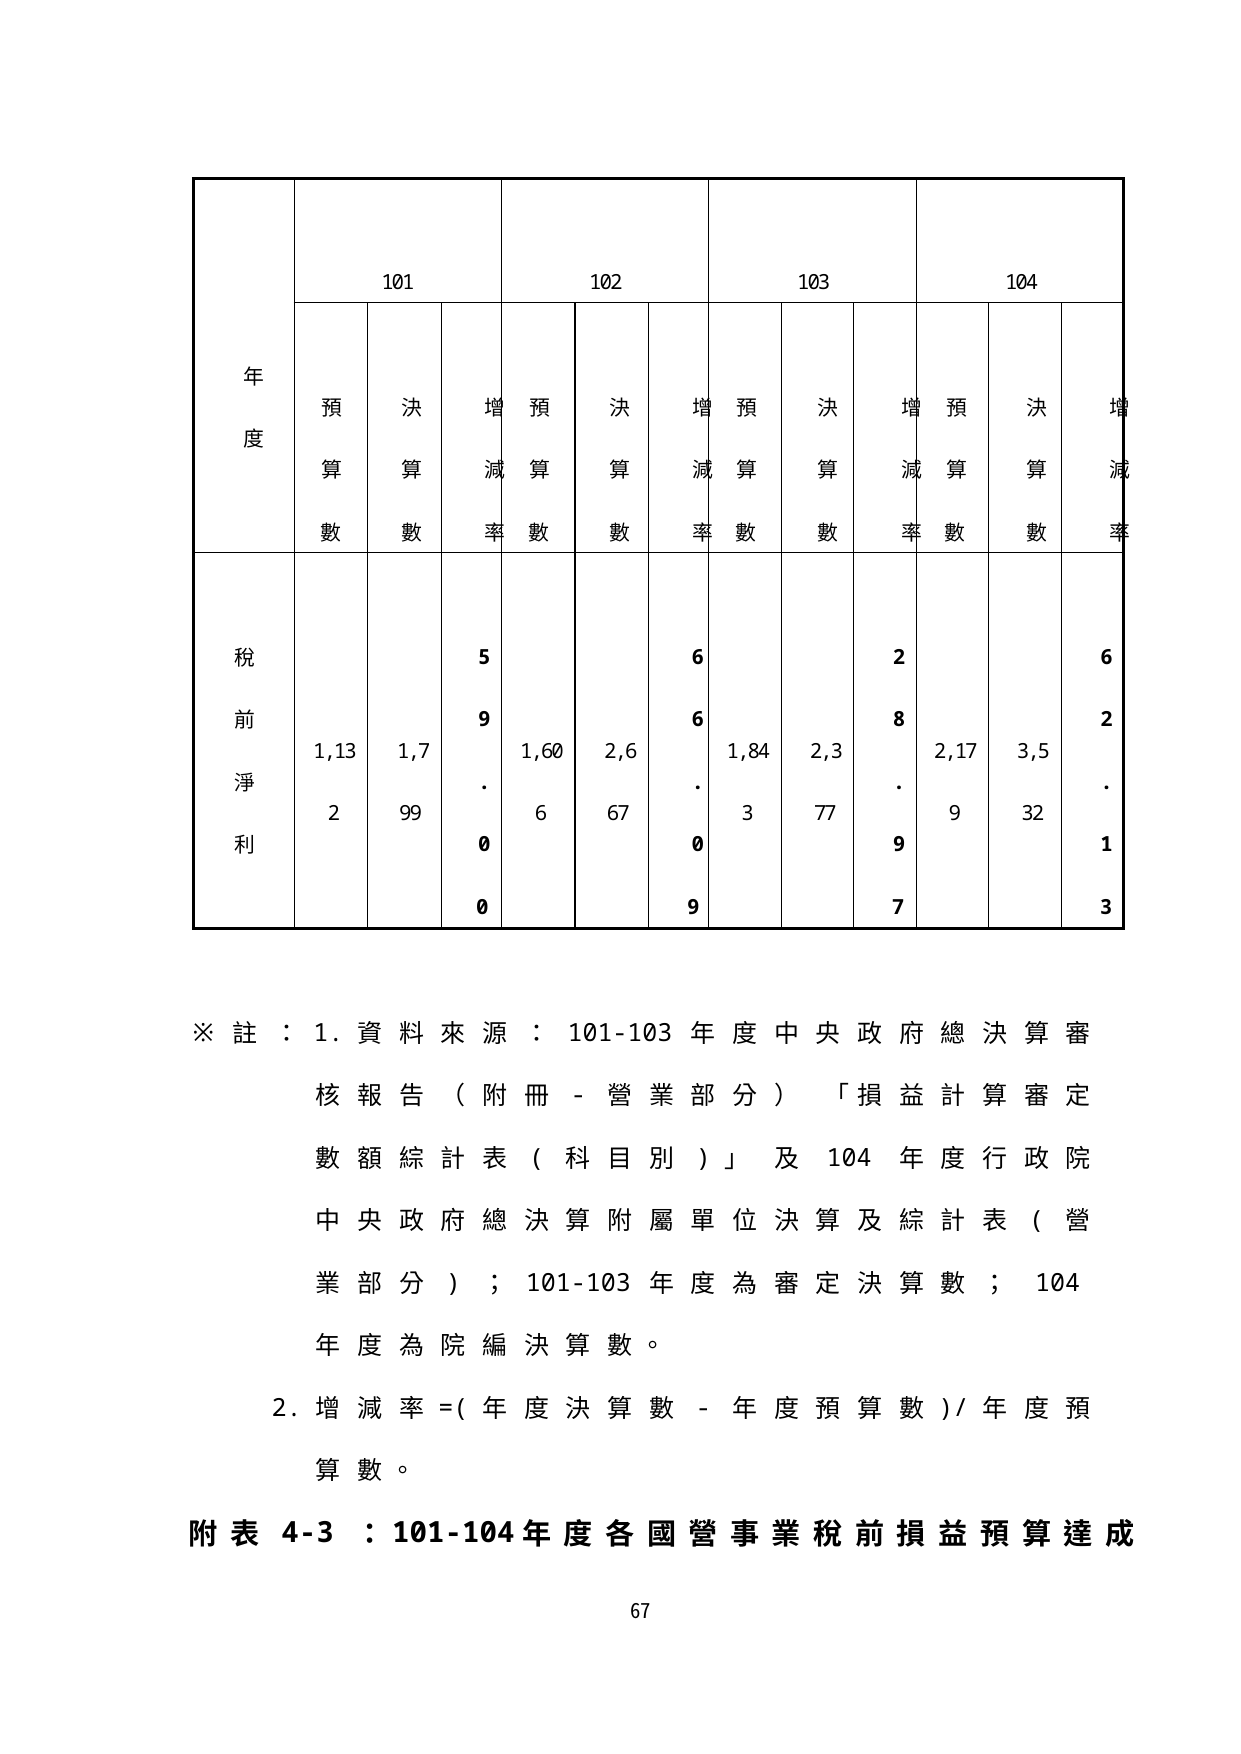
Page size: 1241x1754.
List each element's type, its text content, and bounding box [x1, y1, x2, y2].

table_cell 決算數 [368, 303, 441, 552]
table_cell 3,532 [989, 553, 1061, 927]
table_header 104 [917, 180, 1122, 302]
table_header 102 [502, 180, 708, 302]
table_cell 決算數 [576, 303, 648, 552]
table_cell 預算數 [709, 303, 781, 552]
table_cell 1,799 [368, 553, 441, 927]
table_cell 預算數 [502, 303, 574, 552]
table_cell 1,606 [502, 553, 574, 927]
table_header 年度 [195, 180, 294, 552]
text 2.增減率=(年度決算數-年度預算數)/年度預算數。 [257, 1365, 1099, 1490]
table_cell 決算數 [989, 303, 1061, 552]
table_cell 決算數 [782, 303, 853, 552]
table_cell 增減率 [442, 303, 501, 552]
table_cell 預算數 [295, 303, 367, 552]
table_cell 59.00 [442, 553, 501, 927]
table_cell 增減率 [854, 303, 916, 552]
table_cell 66.09 [649, 553, 708, 927]
table_cell 1,132 [295, 553, 367, 927]
table_header 101 [295, 180, 501, 302]
table_cell 預算數 [917, 303, 988, 552]
table_cell 2,667 [576, 553, 648, 927]
table_cell 增減率 [649, 303, 708, 552]
table_cell 28.97 [854, 553, 916, 927]
table_cell 增減率 [1062, 303, 1122, 552]
table_header 103 [709, 180, 916, 302]
table_cell 2,377 [782, 553, 853, 927]
table_cell 62.13 [1062, 553, 1122, 927]
table_cell 1,843 [709, 553, 781, 927]
text 附表4-3：101-104年度各國營事業稅前損益預算達成 [181, 1490, 1145, 1552]
table_cell 稅前淨利 [195, 553, 294, 927]
text ※註：1.資料來源：101-103年度中央政府總決算審核報告（附冊-營業部分）「損益計算審定數額綜計表(科目別)」及104年度行政院中央政府總決算附屬單位決算及綜計表(營業部分)；101-103年度為審定決算數；104年度為院編決算數。 [182, 990, 1102, 1365]
table_cell 2,179 [917, 553, 988, 927]
